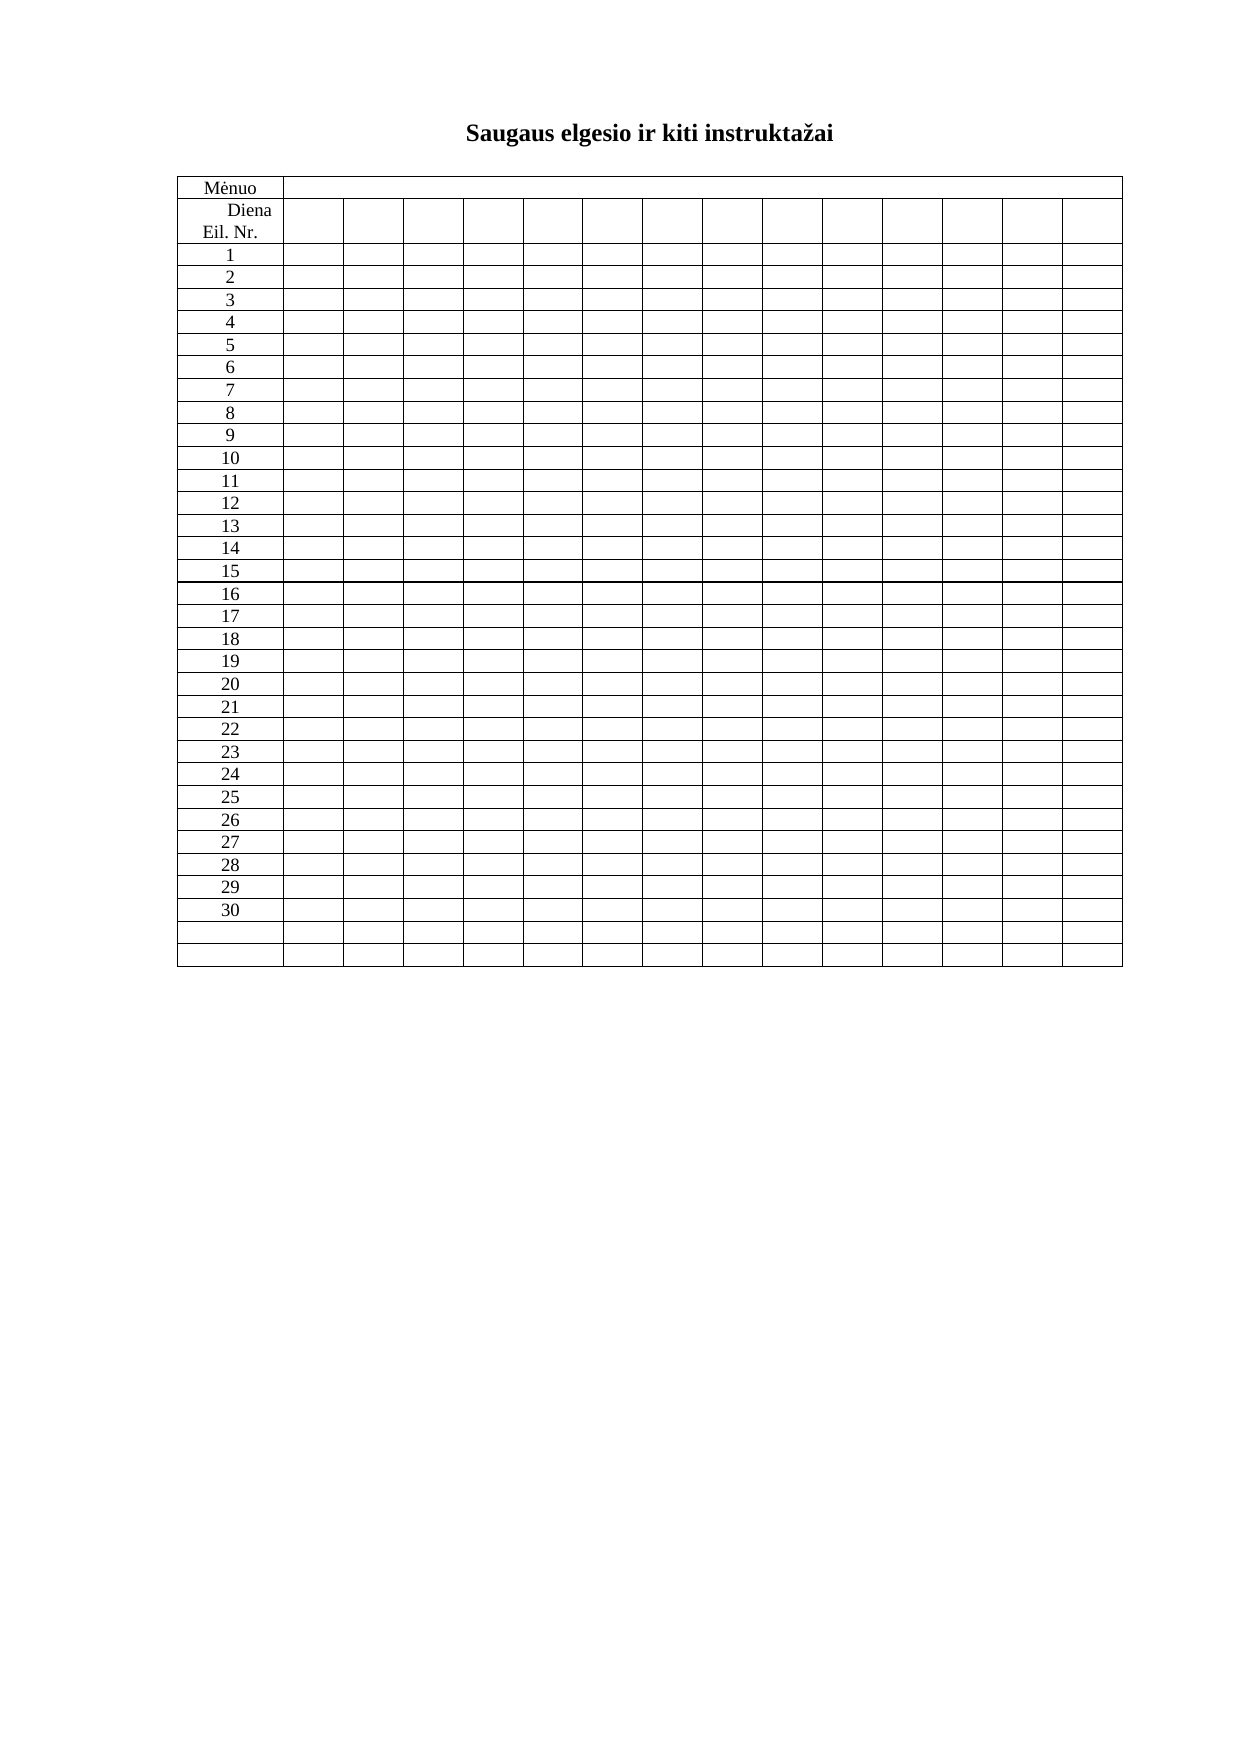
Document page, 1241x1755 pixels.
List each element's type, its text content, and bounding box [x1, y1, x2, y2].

table_cell [464, 583, 523, 604]
table_cell [703, 244, 762, 265]
table_cell [524, 244, 582, 265]
table_cell [883, 763, 942, 785]
table_cell [583, 605, 642, 627]
table_cell 4 [178, 311, 283, 333]
table_cell [763, 809, 822, 830]
table_cell [344, 356, 403, 378]
table_cell [643, 763, 702, 785]
table_cell [1003, 334, 1062, 355]
table_cell [1003, 492, 1062, 514]
table_cell 26 [178, 809, 283, 830]
table_cell [883, 379, 942, 401]
table_cell [703, 696, 762, 717]
table_cell [883, 673, 942, 694]
table_cell [763, 673, 822, 694]
table_cell [284, 583, 343, 604]
table_cell [763, 831, 822, 853]
table_cell [583, 244, 642, 265]
table_cell [284, 334, 343, 355]
table_cell [763, 583, 822, 604]
table_cell [943, 266, 1002, 288]
table_cell [763, 537, 822, 559]
table_cell [284, 199, 343, 242]
table_cell [643, 876, 702, 898]
table_cell [284, 673, 343, 694]
table_cell 23 [178, 741, 283, 762]
table_cell [823, 831, 882, 853]
table_cell [823, 583, 882, 604]
table_cell [763, 854, 822, 875]
table_cell [943, 763, 1002, 785]
table_cell [464, 470, 523, 491]
table_cell [344, 876, 403, 898]
table_cell [404, 922, 463, 943]
table_cell [1003, 763, 1062, 785]
table_cell [1063, 356, 1122, 378]
table_cell [763, 289, 822, 310]
table_cell [404, 583, 463, 604]
table_cell [943, 922, 1002, 943]
table_cell [464, 673, 523, 694]
table_cell [583, 922, 642, 943]
table_cell [943, 718, 1002, 740]
table_cell [823, 741, 882, 762]
table_cell [703, 266, 762, 288]
table_cell [344, 492, 403, 514]
table_cell [1063, 515, 1122, 536]
table_cell [404, 650, 463, 672]
table_cell [524, 786, 582, 807]
table_cell [404, 944, 463, 966]
table_cell [943, 786, 1002, 807]
table_cell [823, 199, 882, 242]
table_cell [763, 876, 822, 898]
table_cell [1063, 876, 1122, 898]
table_cell [464, 922, 523, 943]
table_cell [643, 741, 702, 762]
table_cell 2 [178, 266, 283, 288]
table_cell [823, 922, 882, 943]
table_cell [404, 696, 463, 717]
table_cell [284, 831, 343, 853]
table_cell [823, 560, 882, 581]
table_cell [943, 605, 1002, 627]
table_cell [1003, 741, 1062, 762]
table_cell [583, 492, 642, 514]
table_cell [524, 583, 582, 604]
table_cell [524, 447, 582, 468]
table_cell [823, 334, 882, 355]
table_cell [703, 876, 762, 898]
table_cell [703, 741, 762, 762]
table_cell [763, 605, 822, 627]
table_cell 12 [178, 492, 283, 514]
table_cell [943, 424, 1002, 446]
table_cell [344, 673, 403, 694]
table_cell [643, 356, 702, 378]
table_cell [643, 379, 702, 401]
table_cell [344, 922, 403, 943]
table_cell [464, 402, 523, 423]
table_cell [883, 605, 942, 627]
table_cell [583, 763, 642, 785]
table_cell [643, 560, 702, 581]
table_cell [883, 922, 942, 943]
table_cell [703, 311, 762, 333]
table_cell [763, 402, 822, 423]
table_cell [883, 628, 942, 649]
table_cell [883, 199, 942, 242]
table_cell [643, 922, 702, 943]
table_cell [943, 899, 1002, 921]
table_cell [1063, 809, 1122, 830]
table_cell [583, 673, 642, 694]
table_cell [344, 334, 403, 355]
table_cell [643, 899, 702, 921]
table_cell 8 [178, 402, 283, 423]
table_cell [703, 944, 762, 966]
table_cell [823, 854, 882, 875]
table_cell [284, 718, 343, 740]
table_cell [464, 515, 523, 536]
table_cell [823, 809, 882, 830]
table_cell [404, 605, 463, 627]
table_cell [703, 199, 762, 242]
table_cell [583, 583, 642, 604]
table_cell [643, 266, 702, 288]
table_cell [583, 537, 642, 559]
table_cell [763, 628, 822, 649]
table_cell [883, 266, 942, 288]
table_cell [284, 379, 343, 401]
table_cell [823, 447, 882, 468]
table_cell [883, 560, 942, 581]
table_cell [1063, 199, 1122, 242]
table_cell [344, 718, 403, 740]
table_cell [344, 605, 403, 627]
table_cell [883, 334, 942, 355]
table_cell [583, 628, 642, 649]
table_cell [823, 537, 882, 559]
table_cell [344, 537, 403, 559]
table_cell [703, 583, 762, 604]
table_cell [1063, 763, 1122, 785]
table_cell [583, 334, 642, 355]
table_cell [1063, 831, 1122, 853]
table_cell [763, 696, 822, 717]
table_cell [763, 922, 822, 943]
table_cell [703, 605, 762, 627]
table_cell [943, 831, 1002, 853]
table_cell [284, 537, 343, 559]
table_cell [823, 402, 882, 423]
table_cell [464, 424, 523, 446]
table_cell [583, 809, 642, 830]
table_cell [284, 763, 343, 785]
table_cell [763, 424, 822, 446]
table_cell [823, 244, 882, 265]
table_cell 1 [178, 244, 283, 265]
table_cell [284, 311, 343, 333]
table_cell [464, 244, 523, 265]
table_cell [883, 537, 942, 559]
table_cell [464, 560, 523, 581]
table_cell [643, 244, 702, 265]
table_cell [524, 696, 582, 717]
table_cell [883, 786, 942, 807]
table_cell [883, 289, 942, 310]
table_cell [643, 628, 702, 649]
table_cell [583, 199, 642, 242]
table_cell [763, 447, 822, 468]
table_cell [883, 718, 942, 740]
table_cell [404, 854, 463, 875]
table_cell [763, 266, 822, 288]
table_cell [1003, 605, 1062, 627]
table_cell [643, 673, 702, 694]
table_cell [703, 424, 762, 446]
table_cell [583, 470, 642, 491]
table_cell [883, 944, 942, 966]
table_cell [943, 244, 1002, 265]
table_cell [404, 628, 463, 649]
table_cell [1003, 650, 1062, 672]
table_cell [344, 379, 403, 401]
table_cell [643, 944, 702, 966]
table_cell [583, 560, 642, 581]
table_cell [763, 334, 822, 355]
table_cell [703, 289, 762, 310]
table_cell [524, 266, 582, 288]
table_cell [284, 876, 343, 898]
table_cell [583, 944, 642, 966]
table_cell [763, 379, 822, 401]
table_cell [763, 650, 822, 672]
table_cell [883, 402, 942, 423]
table_cell [763, 741, 822, 762]
table_cell [404, 492, 463, 514]
table_cell [643, 470, 702, 491]
table_cell [284, 289, 343, 310]
table_cell [1063, 922, 1122, 943]
table_cell [1003, 356, 1062, 378]
table_cell [1063, 718, 1122, 740]
table_cell [883, 876, 942, 898]
table_cell [404, 199, 463, 242]
table_cell [284, 899, 343, 921]
table_cell [524, 560, 582, 581]
table_cell [823, 650, 882, 672]
table_cell [464, 628, 523, 649]
table_cell [883, 356, 942, 378]
table_cell [284, 628, 343, 649]
table_cell [823, 492, 882, 514]
table_cell [524, 199, 582, 242]
table_cell [1003, 583, 1062, 604]
table_cell [883, 424, 942, 446]
table_cell [943, 379, 1002, 401]
table_cell [1063, 899, 1122, 921]
table_cell [344, 628, 403, 649]
table_cell [1003, 447, 1062, 468]
table_cell 5 [178, 334, 283, 355]
table_cell [823, 470, 882, 491]
table_cell [344, 289, 403, 310]
table_cell [284, 447, 343, 468]
table_cell [1003, 289, 1062, 310]
table_cell [763, 356, 822, 378]
table_cell [643, 696, 702, 717]
table_cell [524, 424, 582, 446]
table_cell [703, 899, 762, 921]
table_cell [643, 515, 702, 536]
table_cell [1063, 673, 1122, 694]
table_cell [823, 289, 882, 310]
table_cell [1003, 922, 1062, 943]
table_cell 11 [178, 470, 283, 491]
table_cell [583, 831, 642, 853]
table_cell [344, 696, 403, 717]
table_cell [284, 650, 343, 672]
table_cell [524, 673, 582, 694]
table_cell 19 [178, 650, 283, 672]
table_cell [763, 763, 822, 785]
table_cell [883, 515, 942, 536]
table_cell 18 [178, 628, 283, 649]
table_cell [404, 560, 463, 581]
table_cell [583, 854, 642, 875]
table_cell 28 [178, 854, 283, 875]
table_cell [1003, 379, 1062, 401]
table_cell [464, 809, 523, 830]
table_cell [583, 899, 642, 921]
table_cell [943, 356, 1002, 378]
table_cell [464, 311, 523, 333]
table_cell [883, 311, 942, 333]
table_cell [1003, 854, 1062, 875]
table_cell [763, 199, 822, 242]
table_cell [344, 199, 403, 242]
table_cell [943, 854, 1002, 875]
table_cell [1063, 289, 1122, 310]
table_cell [464, 718, 523, 740]
table_cell [1003, 266, 1062, 288]
table_cell [583, 379, 642, 401]
table_cell [524, 379, 582, 401]
table_cell [524, 944, 582, 966]
table_cell [1063, 311, 1122, 333]
table_cell [344, 763, 403, 785]
table_cell 14 [178, 537, 283, 559]
table_cell [643, 289, 702, 310]
table_cell [524, 605, 582, 627]
table_cell [943, 402, 1002, 423]
table_cell [344, 899, 403, 921]
table_cell [1063, 492, 1122, 514]
table_cell [1003, 899, 1062, 921]
table_cell [404, 876, 463, 898]
table_cell [284, 560, 343, 581]
table_cell [344, 944, 403, 966]
table_cell [883, 244, 942, 265]
table_cell [1063, 379, 1122, 401]
table_cell [643, 492, 702, 514]
text Saugaus elgesio ir kiti instruktažai [177, 118, 1122, 147]
table_cell [703, 673, 762, 694]
table_cell [284, 605, 343, 627]
table_cell [823, 356, 882, 378]
table_cell [464, 899, 523, 921]
table_cell 3 [178, 289, 283, 310]
table_cell [703, 809, 762, 830]
table_cell [823, 696, 882, 717]
table_cell [943, 311, 1002, 333]
table_header [284, 177, 1122, 198]
table_cell [643, 311, 702, 333]
table_cell 7 [178, 379, 283, 401]
table_cell 16 [178, 583, 283, 604]
table_cell [464, 876, 523, 898]
table_cell [1063, 244, 1122, 265]
table_cell [524, 718, 582, 740]
table_cell [583, 266, 642, 288]
table_cell [524, 515, 582, 536]
table_cell [524, 650, 582, 672]
table_cell 30 [178, 899, 283, 921]
table_cell [643, 334, 702, 355]
table_cell [703, 922, 762, 943]
table_cell [1003, 311, 1062, 333]
table_cell [883, 650, 942, 672]
table_cell [178, 922, 283, 943]
table_cell [823, 899, 882, 921]
table_cell [524, 876, 582, 898]
table_cell [943, 515, 1002, 536]
table_cell [703, 537, 762, 559]
table_cell [1063, 944, 1122, 966]
table_cell [943, 289, 1002, 310]
table_cell [1003, 244, 1062, 265]
table_cell [284, 741, 343, 762]
table_cell [583, 289, 642, 310]
table_cell [404, 311, 463, 333]
table_cell [823, 515, 882, 536]
table_cell [703, 379, 762, 401]
table_cell [643, 424, 702, 446]
table_cell [464, 289, 523, 310]
table_cell [883, 899, 942, 921]
table_cell [1063, 402, 1122, 423]
table_cell [823, 876, 882, 898]
table_cell [404, 809, 463, 830]
table_cell [943, 492, 1002, 514]
table_cell [823, 424, 882, 446]
table_cell [524, 831, 582, 853]
table_cell [404, 673, 463, 694]
table_cell [1003, 628, 1062, 649]
table_cell [883, 831, 942, 853]
table_cell [1003, 424, 1062, 446]
table_cell [823, 379, 882, 401]
table_cell [1003, 515, 1062, 536]
table_cell [943, 199, 1002, 242]
table_cell [344, 470, 403, 491]
table_cell [464, 944, 523, 966]
table_cell [344, 447, 403, 468]
table_cell [178, 944, 283, 966]
table_cell [524, 492, 582, 514]
table_cell [583, 786, 642, 807]
table_cell [464, 650, 523, 672]
table_cell [823, 944, 882, 966]
table_cell 29 [178, 876, 283, 898]
table_cell [344, 402, 403, 423]
table_cell [583, 515, 642, 536]
table_cell [404, 402, 463, 423]
table_cell [344, 831, 403, 853]
table_cell [464, 379, 523, 401]
table_cell [943, 696, 1002, 717]
table_cell [943, 583, 1002, 604]
table_cell [703, 492, 762, 514]
table_cell [583, 876, 642, 898]
table_cell [583, 718, 642, 740]
table_cell [524, 537, 582, 559]
table_cell [883, 583, 942, 604]
table_cell [703, 786, 762, 807]
table_cell [1003, 537, 1062, 559]
table_cell [643, 605, 702, 627]
table_cell [464, 334, 523, 355]
table_cell [883, 854, 942, 875]
table_cell [464, 266, 523, 288]
table_cell [524, 289, 582, 310]
table_cell 22 [178, 718, 283, 740]
table_cell [1063, 605, 1122, 627]
table_cell [404, 718, 463, 740]
table_cell [344, 244, 403, 265]
table_cell [524, 356, 582, 378]
table_cell [583, 402, 642, 423]
table_cell [943, 470, 1002, 491]
table_cell [643, 786, 702, 807]
table_cell [404, 266, 463, 288]
table_cell [524, 854, 582, 875]
table_cell [1003, 718, 1062, 740]
table_cell [823, 763, 882, 785]
table_cell [703, 560, 762, 581]
table_cell [284, 944, 343, 966]
table_cell [1003, 944, 1062, 966]
table_cell [1063, 786, 1122, 807]
table_cell [883, 492, 942, 514]
table_cell [763, 718, 822, 740]
table_cell [763, 311, 822, 333]
table_cell [404, 763, 463, 785]
table_cell [524, 741, 582, 762]
table_cell [883, 447, 942, 468]
table_cell [763, 244, 822, 265]
table_cell [943, 334, 1002, 355]
table_cell [284, 786, 343, 807]
table_cell [943, 560, 1002, 581]
table_cell [703, 447, 762, 468]
table_cell [404, 334, 463, 355]
table_cell 17 [178, 605, 283, 627]
table_cell [763, 944, 822, 966]
table_cell [1063, 854, 1122, 875]
table_cell [284, 922, 343, 943]
table_cell [524, 402, 582, 423]
table_cell [703, 854, 762, 875]
table_cell [583, 650, 642, 672]
table_cell [1003, 831, 1062, 853]
table_cell [583, 696, 642, 717]
table_cell [703, 650, 762, 672]
table_cell [1063, 741, 1122, 762]
table_cell [344, 515, 403, 536]
table_cell [344, 311, 403, 333]
table_cell [763, 786, 822, 807]
table_cell [583, 424, 642, 446]
table_cell [524, 470, 582, 491]
table_cell [284, 266, 343, 288]
table_cell [1063, 696, 1122, 717]
table_cell [404, 289, 463, 310]
table_cell 13 [178, 515, 283, 536]
table_cell [1063, 447, 1122, 468]
table_cell [1063, 470, 1122, 491]
table_cell [703, 470, 762, 491]
table_cell [703, 356, 762, 378]
table_cell [763, 515, 822, 536]
table_cell [344, 560, 403, 581]
table_cell [643, 447, 702, 468]
table_cell [524, 922, 582, 943]
table_cell [464, 492, 523, 514]
table_cell [404, 899, 463, 921]
table_cell [643, 718, 702, 740]
table_cell [823, 786, 882, 807]
table_cell [284, 515, 343, 536]
table_cell [643, 402, 702, 423]
table_cell [943, 673, 1002, 694]
table_cell 27 [178, 831, 283, 853]
table_cell [284, 244, 343, 265]
table_cell [284, 696, 343, 717]
table_cell 20 [178, 673, 283, 694]
table_cell [823, 605, 882, 627]
table_cell [703, 718, 762, 740]
table_cell [643, 650, 702, 672]
table_cell [464, 356, 523, 378]
table_cell [1003, 876, 1062, 898]
table_cell [524, 809, 582, 830]
table_cell [284, 809, 343, 830]
table_cell [1063, 583, 1122, 604]
table_cell [883, 696, 942, 717]
table_cell [823, 311, 882, 333]
table_cell [524, 763, 582, 785]
table_cell [883, 470, 942, 491]
table_cell 24 [178, 763, 283, 785]
table_cell [1003, 809, 1062, 830]
table_cell [643, 583, 702, 604]
table_cell [464, 831, 523, 853]
table_cell [464, 786, 523, 807]
table_cell [464, 763, 523, 785]
table_cell [883, 741, 942, 762]
table_cell [763, 492, 822, 514]
table_cell [344, 741, 403, 762]
table_cell [284, 424, 343, 446]
table_cell [1063, 628, 1122, 649]
table_cell [464, 854, 523, 875]
table_cell [943, 650, 1002, 672]
table_cell [1003, 402, 1062, 423]
table_cell [1003, 560, 1062, 581]
table_cell 6 [178, 356, 283, 378]
table_cell [583, 356, 642, 378]
table_cell [464, 696, 523, 717]
table_cell [943, 537, 1002, 559]
table_cell [643, 809, 702, 830]
table_cell [1003, 696, 1062, 717]
table_cell [1003, 786, 1062, 807]
table_cell [1063, 560, 1122, 581]
table_cell [823, 628, 882, 649]
table_cell [404, 244, 463, 265]
table_cell [823, 673, 882, 694]
table_cell [344, 854, 403, 875]
table_cell [943, 628, 1002, 649]
table_cell [943, 809, 1002, 830]
table_cell [943, 944, 1002, 966]
table_cell [703, 763, 762, 785]
table_cell [344, 786, 403, 807]
table_cell [943, 741, 1002, 762]
table_cell [703, 402, 762, 423]
table_cell 21 [178, 696, 283, 717]
table_header Mėnuo [178, 177, 283, 198]
table_cell [284, 854, 343, 875]
table_cell [344, 809, 403, 830]
table_cell [524, 334, 582, 355]
table_cell 25 [178, 786, 283, 807]
table_cell [344, 424, 403, 446]
table_cell [943, 876, 1002, 898]
table_cell [1063, 537, 1122, 559]
table_cell [643, 854, 702, 875]
table_cell [404, 515, 463, 536]
table_cell [763, 560, 822, 581]
table_cell [284, 492, 343, 514]
table_cell [284, 470, 343, 491]
table_cell [703, 831, 762, 853]
table_cell [1003, 673, 1062, 694]
table_cell 10 [178, 447, 283, 468]
table_cell [1063, 424, 1122, 446]
table_cell [404, 447, 463, 468]
table_cell [1003, 470, 1062, 491]
table_cell 9 [178, 424, 283, 446]
table_cell [404, 831, 463, 853]
table_cell [703, 334, 762, 355]
table_cell [943, 447, 1002, 468]
table_cell [464, 537, 523, 559]
table_cell [763, 470, 822, 491]
table_cell [763, 899, 822, 921]
table_cell [344, 650, 403, 672]
table_cell [1063, 266, 1122, 288]
table_cell [583, 741, 642, 762]
table_cell [823, 266, 882, 288]
table_cell 15 [178, 560, 283, 581]
table_cell [883, 809, 942, 830]
table_cell [404, 741, 463, 762]
table_cell [583, 311, 642, 333]
table_cell [703, 628, 762, 649]
table_cell [1003, 199, 1062, 242]
table_cell [643, 199, 702, 242]
table_cell [284, 402, 343, 423]
table_cell [823, 718, 882, 740]
table_cell [404, 379, 463, 401]
table_cell [1063, 650, 1122, 672]
table_cell [464, 741, 523, 762]
table_cell [404, 424, 463, 446]
table_cell [703, 515, 762, 536]
table_cell [524, 311, 582, 333]
table_cell [583, 447, 642, 468]
table_cell [404, 470, 463, 491]
table_cell Diena Eil. Nr. [178, 199, 283, 242]
table_cell [404, 356, 463, 378]
table_cell [344, 266, 403, 288]
table_cell [344, 583, 403, 604]
table_cell [464, 447, 523, 468]
table_cell [643, 537, 702, 559]
table_cell [643, 831, 702, 853]
table_cell [284, 356, 343, 378]
table_cell [464, 199, 523, 242]
table_cell [404, 537, 463, 559]
table_cell [524, 628, 582, 649]
table_cell [464, 605, 523, 627]
table_cell [404, 786, 463, 807]
table_cell [524, 899, 582, 921]
table_cell [1063, 334, 1122, 355]
